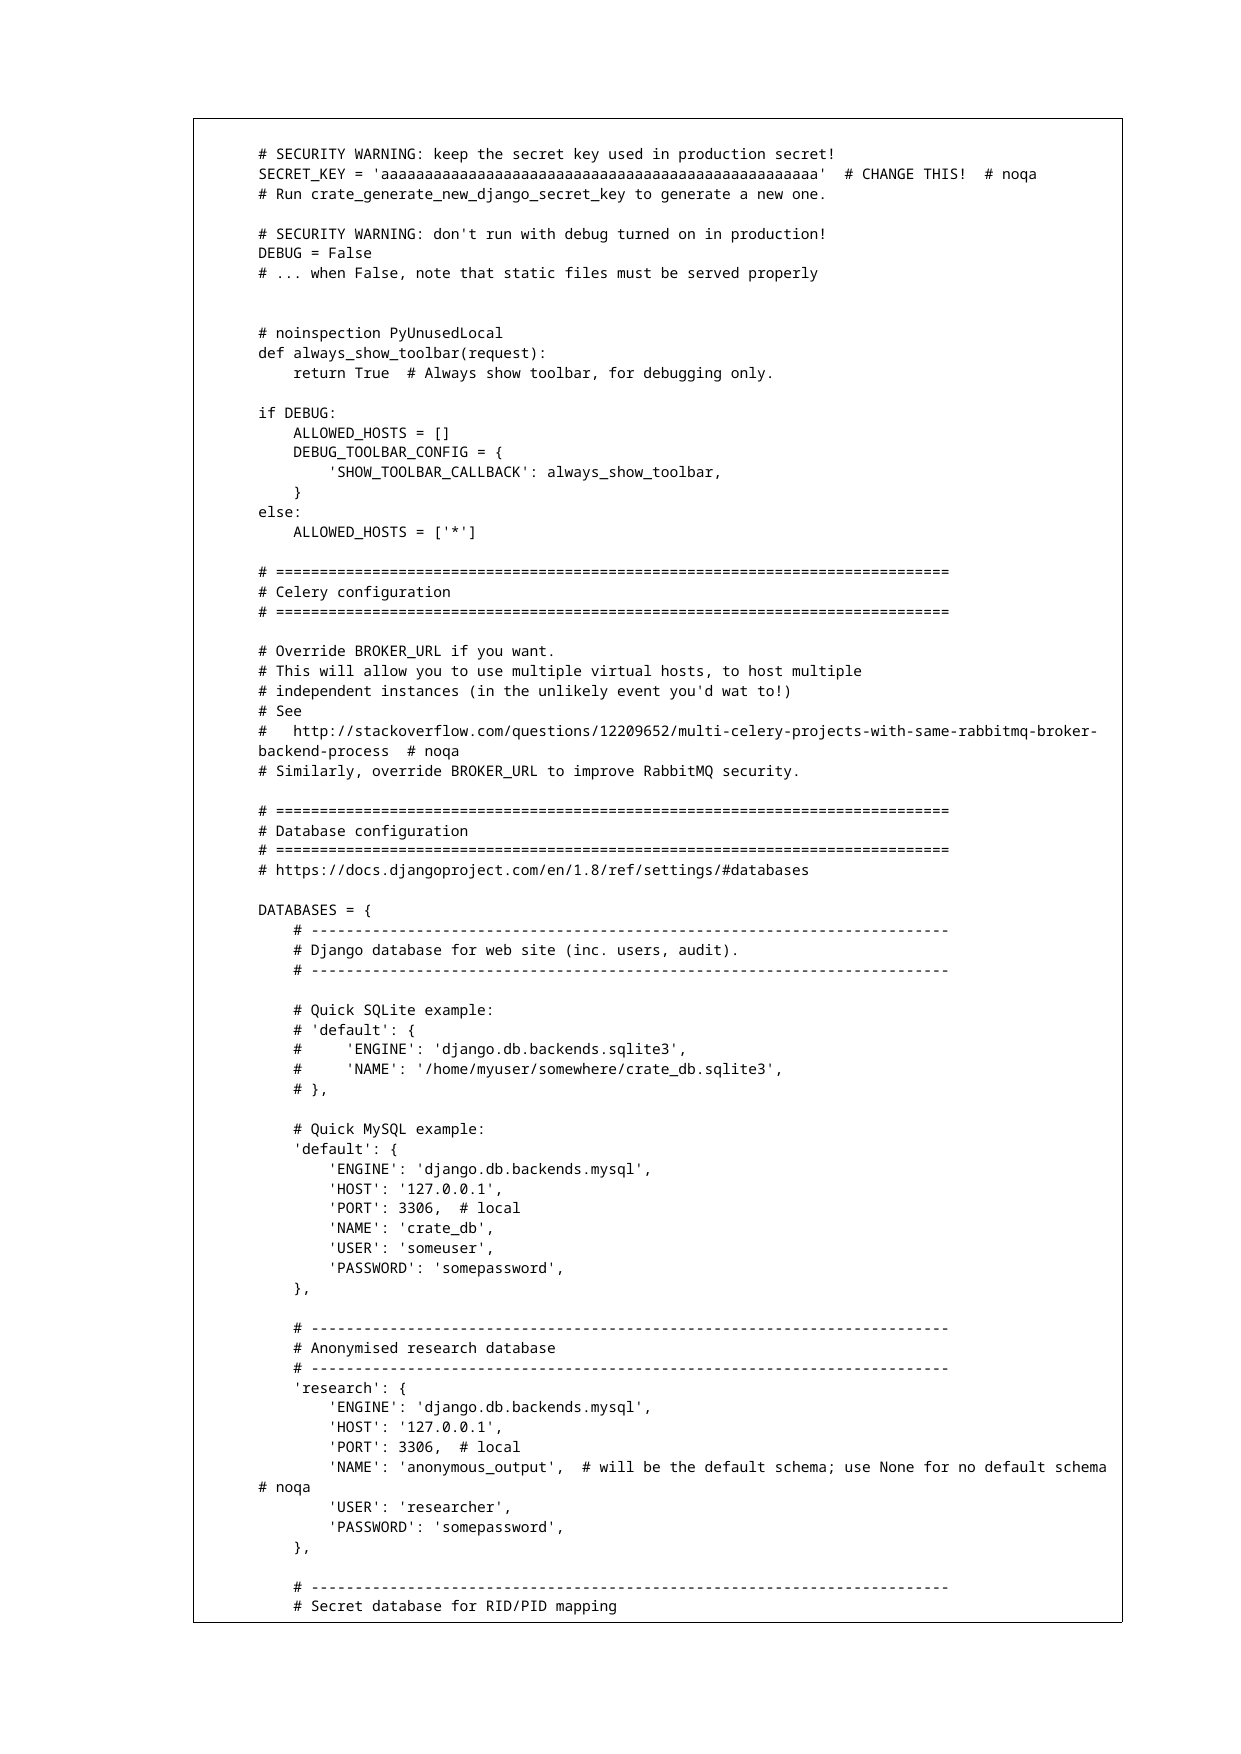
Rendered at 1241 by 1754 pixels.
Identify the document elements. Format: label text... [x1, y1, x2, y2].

table_header # SECURITY WARNING: keep the secret key used in production secret! SECRET_KEY = 'aaaaaaaaaaaaaaaaaaaaaaaaaaaaaaaaaaaaaaaaaaaaaaaaaa' # CHANGE THIS! # noqa # Run crate_generate_new_django_secret_key to generate a new one. # SECURITY WARNING: don't run with debug turned on in production! DEBUG = False # ... when False, note that static files must be served properly # noinspection PyUnusedLocal def always_show_toolbar(request): return True # Always show toolbar, for debugging only. if DEBUG: ALLOWED_HOSTS = [] DEBUG_TOOLBAR_CONFIG = { 'SHOW_TOOLBAR_CALLBACK': always_show_toolbar, } else: ALLOWED_HOSTS = ['*'] # ============================================================================= # Celery configuration # ============================================================================= # Override BROKER_URL if you want. # This will allow you to use multiple virtual hosts, to host multiple # independent instances (in the unlikely event you'd wat to!) # See # http://stackoverflow.com/questions/12209652/multi-celery-projects-with-same-rabbitmq-broker-backend-process # noqa # Similarly, override BROKER_URL to improve RabbitMQ security. # ============================================================================= # Database configuration # ============================================================================= # https://docs.djangoproject.com/en/1.8/ref/settings/#databases DATABASES = { # ------------------------------------------------------------------------- # Django database for web site (inc. users, audit). # ------------------------------------------------------------------------- # Quick SQLite example: # 'default': { # 'ENGINE': 'django.db.backends.sqlite3', # 'NAME': '/home/myuser/somewhere/crate_db.sqlite3', # }, # Quick MySQL example: 'default': { 'ENGINE': 'django.db.backends.mysql', 'HOST': '127.0.0.1', 'PORT': 3306, # local 'NAME': 'crate_db', 'USER': 'someuser', 'PASSWORD': 'somepassword', }, # ------------------------------------------------------------------------- # Anonymised research database # ------------------------------------------------------------------------- 'research': { 'ENGINE': 'django.db.backends.mysql', 'HOST': '127.0.0.1', 'PORT': 3306, # local 'NAME': 'anonymous_output', # will be the default schema; use None for no default schema # noqa 'USER': 'researcher', 'PASSWORD': 'somepassword', }, # ------------------------------------------------------------------------- # Secret database for RID/PID mapping [194, 119, 1122, 1622]
